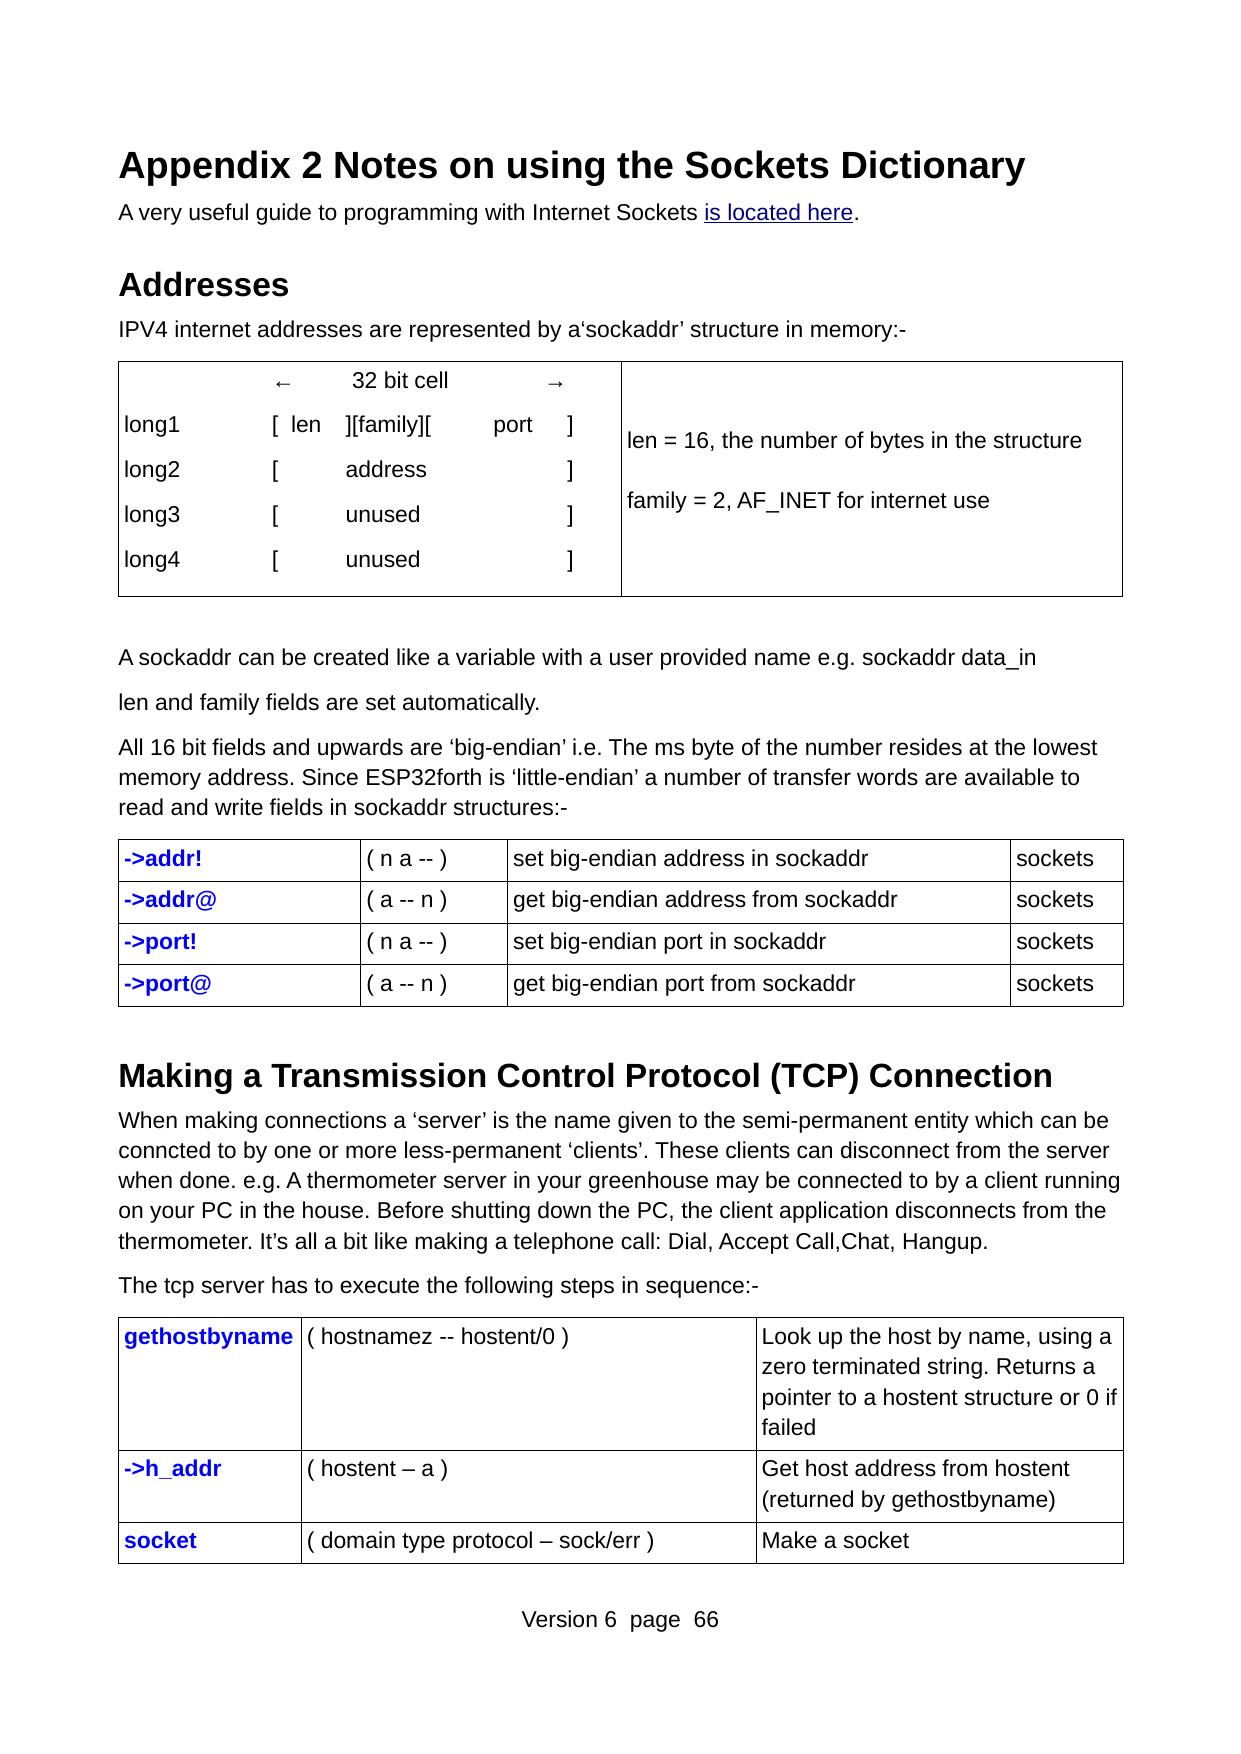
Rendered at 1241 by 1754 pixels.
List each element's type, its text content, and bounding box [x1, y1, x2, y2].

table_cell get big-endian address from sockaddr [508, 882, 1010, 922]
subtitle Addresses [118, 265, 1122, 303]
text A very useful guide to programming with Internet Sockets is located here. [118, 199, 1122, 226]
table_header set big-endian address in sockaddr [508, 840, 1010, 881]
table_cell get big-endian port from sockaddr [508, 965, 1010, 1006]
text len and family fields are set automatically. [118, 689, 1122, 715]
text A sockaddr can be created like a variable with a user provided name e.g. sockaddr data_in [118, 644, 1122, 670]
table_header ->addr! [119, 840, 360, 881]
table_header gethostbyname [119, 1318, 301, 1449]
table_cell ( hostent – a ) [302, 1451, 756, 1522]
table_header len = 16, the number of bytes in the structure family = 2, AF_INET for internet use [622, 362, 1122, 596]
table_cell socket [119, 1523, 301, 1563]
text The tcp server has to execute the following steps in sequence:- [118, 1272, 1122, 1299]
table_header ← 32 bit cell → long1 [ len ][family][ port ] long2 [ address ] long3 [ unused ] long4 [ unused ] [119, 362, 621, 596]
table_cell ( n a -- ) [361, 924, 507, 964]
table_cell ->port@ [119, 965, 360, 1006]
table_header sockets [1011, 840, 1123, 881]
subtitle Appendix 2 Notes on using the Sockets Dictionary [118, 143, 1122, 187]
table_cell ->port! [119, 924, 360, 964]
table_cell sockets [1011, 965, 1123, 1006]
text When making connections a ‘server’ is the name given to the semi-permanent entity which can be conncted to by one or more less-permanent ‘clients’. These clients can disconnect from the server when done. e.g. A thermometer server in your greenhouse may be connected to by a client running on your PC in the house. Before shutting down the PC, the client application disconnects from the thermometer. It’s all a bit like making a telephone call: Dial, Accept Call,Chat, Hangup. [118, 1107, 1122, 1254]
table_cell set big-endian port in sockaddr [508, 924, 1010, 964]
table_cell ->h_addr [119, 1451, 301, 1522]
subtitle Making a Transmission Control Protocol (TCP) Connection [118, 1056, 1122, 1094]
table_cell sockets [1011, 924, 1123, 964]
table_cell Make a socket [757, 1523, 1123, 1563]
text All 16 bit fields and upwards are ‘big-endian’ i.e. The ms byte of the number resides at the lowest memory address. Since ESP32forth is ‘little-endian’ a number of transfer words are available to read and write fields in sockaddr structures:- [118, 734, 1122, 820]
table_header Look up the host by name, using a zero terminated string. Returns a pointer to a hostent structure or 0 if failed [757, 1318, 1123, 1449]
table_cell ( a -- n ) [361, 882, 507, 922]
table_cell sockets [1011, 882, 1123, 922]
table_cell Get host address from hostent (returned by gethostbyname) [757, 1451, 1123, 1522]
table_header ( hostnamez -- hostent/0 ) [302, 1318, 756, 1449]
text IPV4 internet addresses are represented by a‘sockaddr’ structure in memory:- [118, 316, 1122, 342]
table_cell ->addr@ [119, 882, 360, 922]
table_cell ( a -- n ) [361, 965, 507, 1006]
table_header ( n a -- ) [361, 840, 507, 881]
table_cell ( domain type protocol – sock/err ) [302, 1523, 756, 1563]
